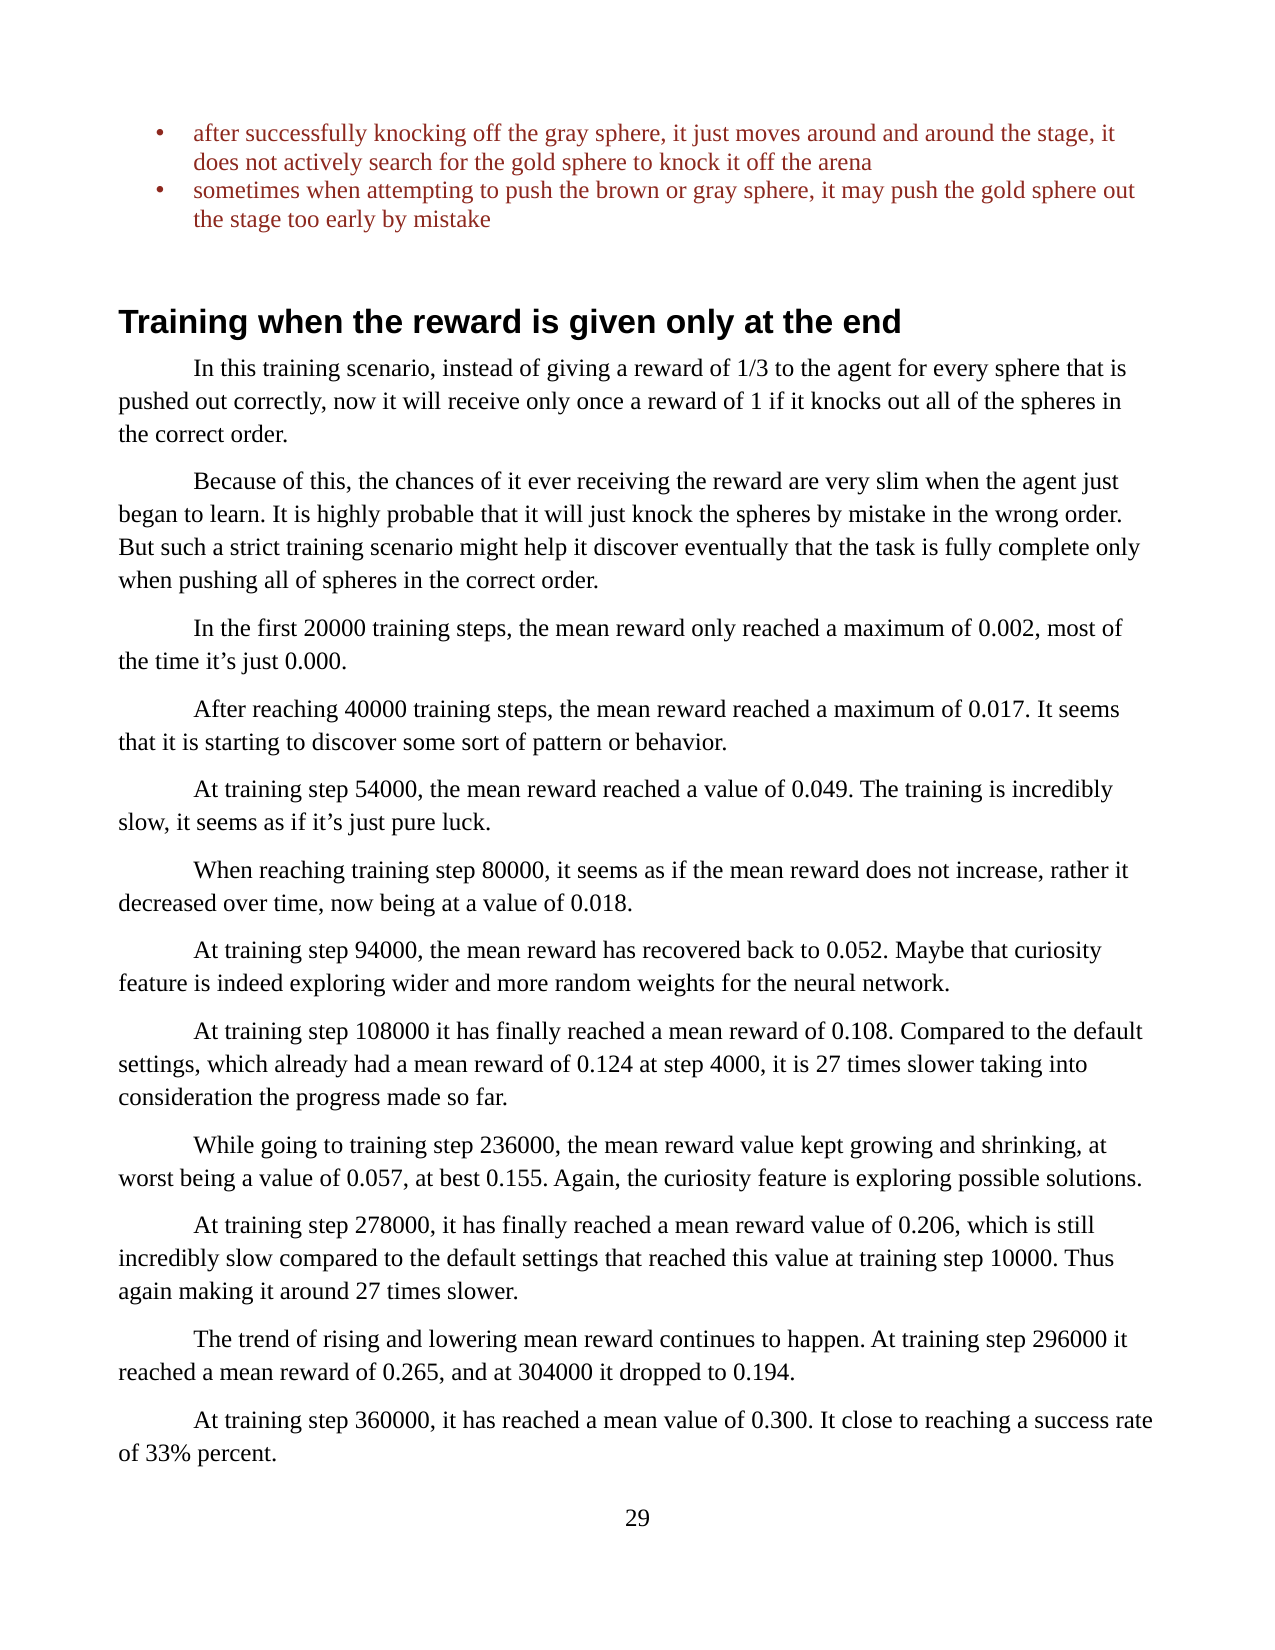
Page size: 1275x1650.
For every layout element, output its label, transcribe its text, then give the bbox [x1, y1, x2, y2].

text In the first 20000 training steps, the mean reward only reached a maximum of 0.002, most of the time it’s just 0.000. [118, 613, 1157, 675]
text The trend of rising and lowering mean reward continues to happen. At training step 296000 it reached a mean reward of 0.265, and at 304000 it dropped to 0.194. [118, 1324, 1157, 1386]
text When reaching training step 80000, it seems as if the mean reward does not increase, rather it decreased over time, now being at a value of 0.018. [118, 855, 1157, 917]
text Because of this, the chances of it ever receiving the reward are very slim when the agent just began to learn. It is highly probable that it will just knock the spheres by mistake in the wrong order. But such a strict training scenario might help it discover eventually that the task is fully complete only when pushing all of spheres in the correct order. [118, 466, 1157, 594]
text At training step 108000 it has finally reached a mean reward of 0.108. Compared to the default settings, which already had a mean reward of 0.124 at step 4000, it is 27 times slower taking into consideration the progress made so far. [118, 1016, 1157, 1111]
list after successfully knocking off the gray sphere, it just moves around and around the stage, it does not actively search for the gold sphere to knock it off the arena [156, 118, 1157, 176]
text While going to training step 236000, the mean reward value kept growing and shrinking, at worst being a value of 0.057, at best 0.155. Again, the curiosity feature is exploring possible solutions. [118, 1130, 1157, 1192]
text At training step 278000, it has finally reached a mean reward value of 0.206, which is still incredibly slow compared to the default settings that reached this value at training step 10000. Thus again making it around 27 times slower. [118, 1210, 1157, 1305]
text At training step 360000, it has reached a mean value of 0.300. It close to reaching a success rate of 33% percent. [118, 1405, 1157, 1466]
text After reaching 40000 training steps, the mean reward reached a maximum of 0.017. It seems that it is starting to discover some sort of pattern or behavior. [118, 694, 1157, 755]
text In this training scenario, instead of giving a reward of 1/3 to the agent for every sphere that is pushed out correctly, now it will receive only once a reward of 1 if it knocks out all of the spheres in the correct order. [118, 353, 1157, 447]
text At training step 94000, the mean reward has recovered back to 0.052. Maybe that curiosity feature is indeed exploring wider and more random weights for the neural network. [118, 936, 1157, 997]
text At training step 54000, the mean reward reached a value of 0.049. The training is incredibly slow, it seems as if it’s just pure luck. [118, 774, 1157, 836]
subtitle Training when the reward is given only at the end [118, 302, 1157, 340]
list sometimes when attempting to push the brown or gray sphere, it may push the gold sphere out the stage too early by mistake [156, 176, 1157, 233]
